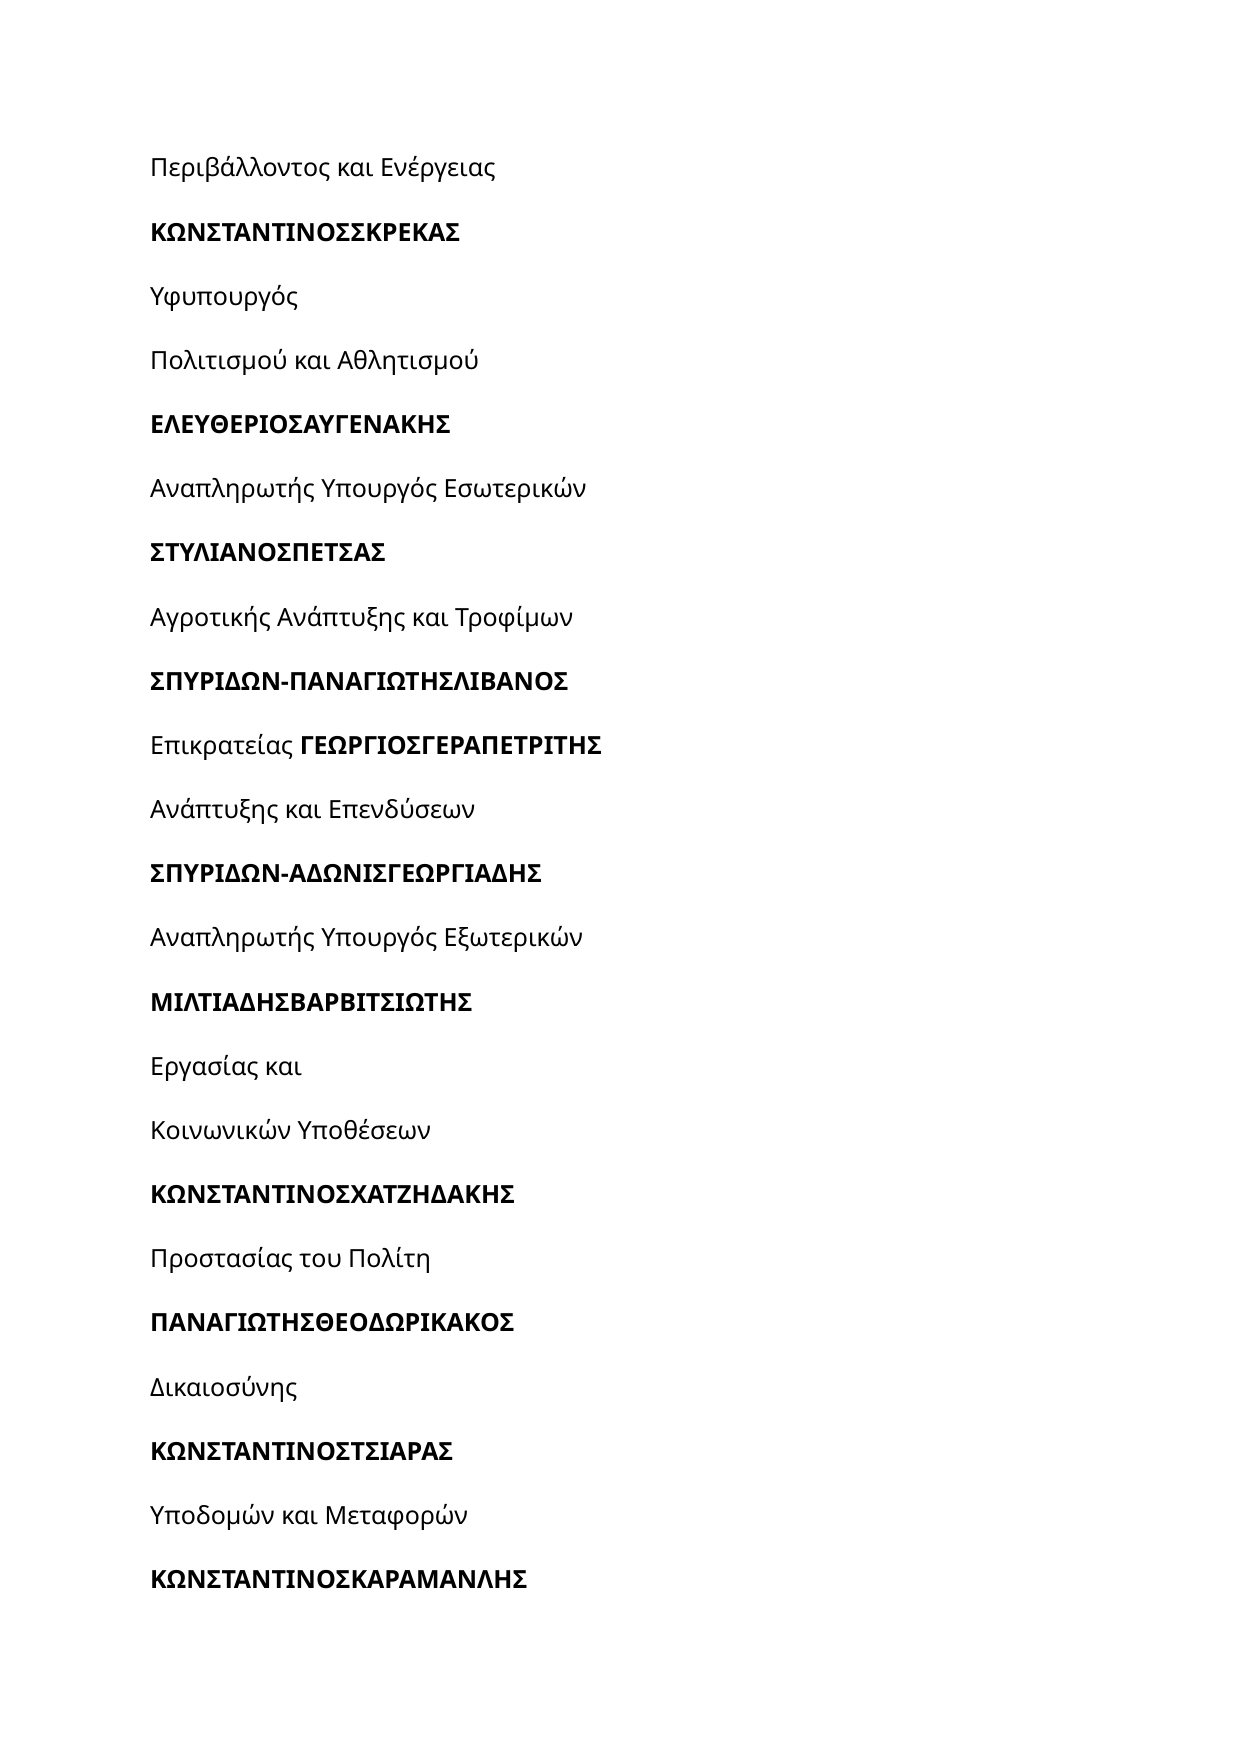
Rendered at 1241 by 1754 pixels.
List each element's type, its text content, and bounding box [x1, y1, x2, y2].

text Περιβάλλοντος και Ενέργειας [150, 150, 1090, 184]
text ΠΑΝΑΓΙΩΤΗΣΘΕOΔΩΡΙΚΑΚΟΣ [150, 1305, 1090, 1339]
text Προστασίας του Πολίτη [150, 1241, 1090, 1275]
text ΣΠΥΡΙΔΩΝ-ΠΑΝΑΓΙΩΤΗΣΛΙΒΑΝΟΣ [150, 663, 1090, 697]
text ΚΩΝΣΤΑΝΤΙΝΟΣΚΑΡΑΜΑΝΛΗΣ [150, 1562, 1090, 1596]
text ΚΩΝΣΤΑΝΤΙΝΟΣΤΣΙΑΡΑΣ [150, 1433, 1090, 1467]
text Υποδομών και Μεταφορών [150, 1497, 1090, 1532]
text Δικαιοσύνης [150, 1369, 1090, 1403]
text Αναπληρωτής Υπουργός Εσωτερικών [150, 471, 1090, 505]
text Εργασίας και [150, 1048, 1090, 1082]
text Επικρατείας ΓΕΩΡΓΙΟΣΓΕΡΑΠΕΤΡΙΤΗΣ [150, 727, 1090, 762]
text ΚΩΝΣΤΑΝΤΙΝΟΣΧΑΤΖΗΔΑΚΗΣ [150, 1177, 1090, 1211]
text Κοινωνικών Υποθέσεων [150, 1112, 1090, 1147]
text Υφυπουργός [150, 278, 1090, 312]
text ΕΛΕΥΘΕΡΙΟΣΑΥΓΕΝΑΚΗΣ [150, 407, 1090, 441]
text Πολιτισμού και Αθλητισμού [150, 342, 1090, 377]
text ΣΤΥΛΙΑΝΟΣΠΕΤΣΑΣ [150, 535, 1090, 569]
text Ανάπτυξης και Επενδύσεων [150, 792, 1090, 826]
text ΜΙΛΤΙΑΔΗΣΒΑΡΒΙΤΣΙΩΤΗΣ [150, 984, 1090, 1018]
text ΣΠΥΡΙΔΩΝ-ΑΔΩΝΙΣΓΕΩΡΓΙΑΔΗΣ [150, 856, 1090, 890]
text Αγροτικής Ανάπτυξης και Τροφίμων [150, 599, 1090, 633]
text Αναπληρωτής Υπουργός Εξωτερικών [150, 920, 1090, 954]
text ΚΩΝΣΤΑΝΤΙΝΟΣΣΚΡΕΚΑΣ [150, 214, 1090, 248]
